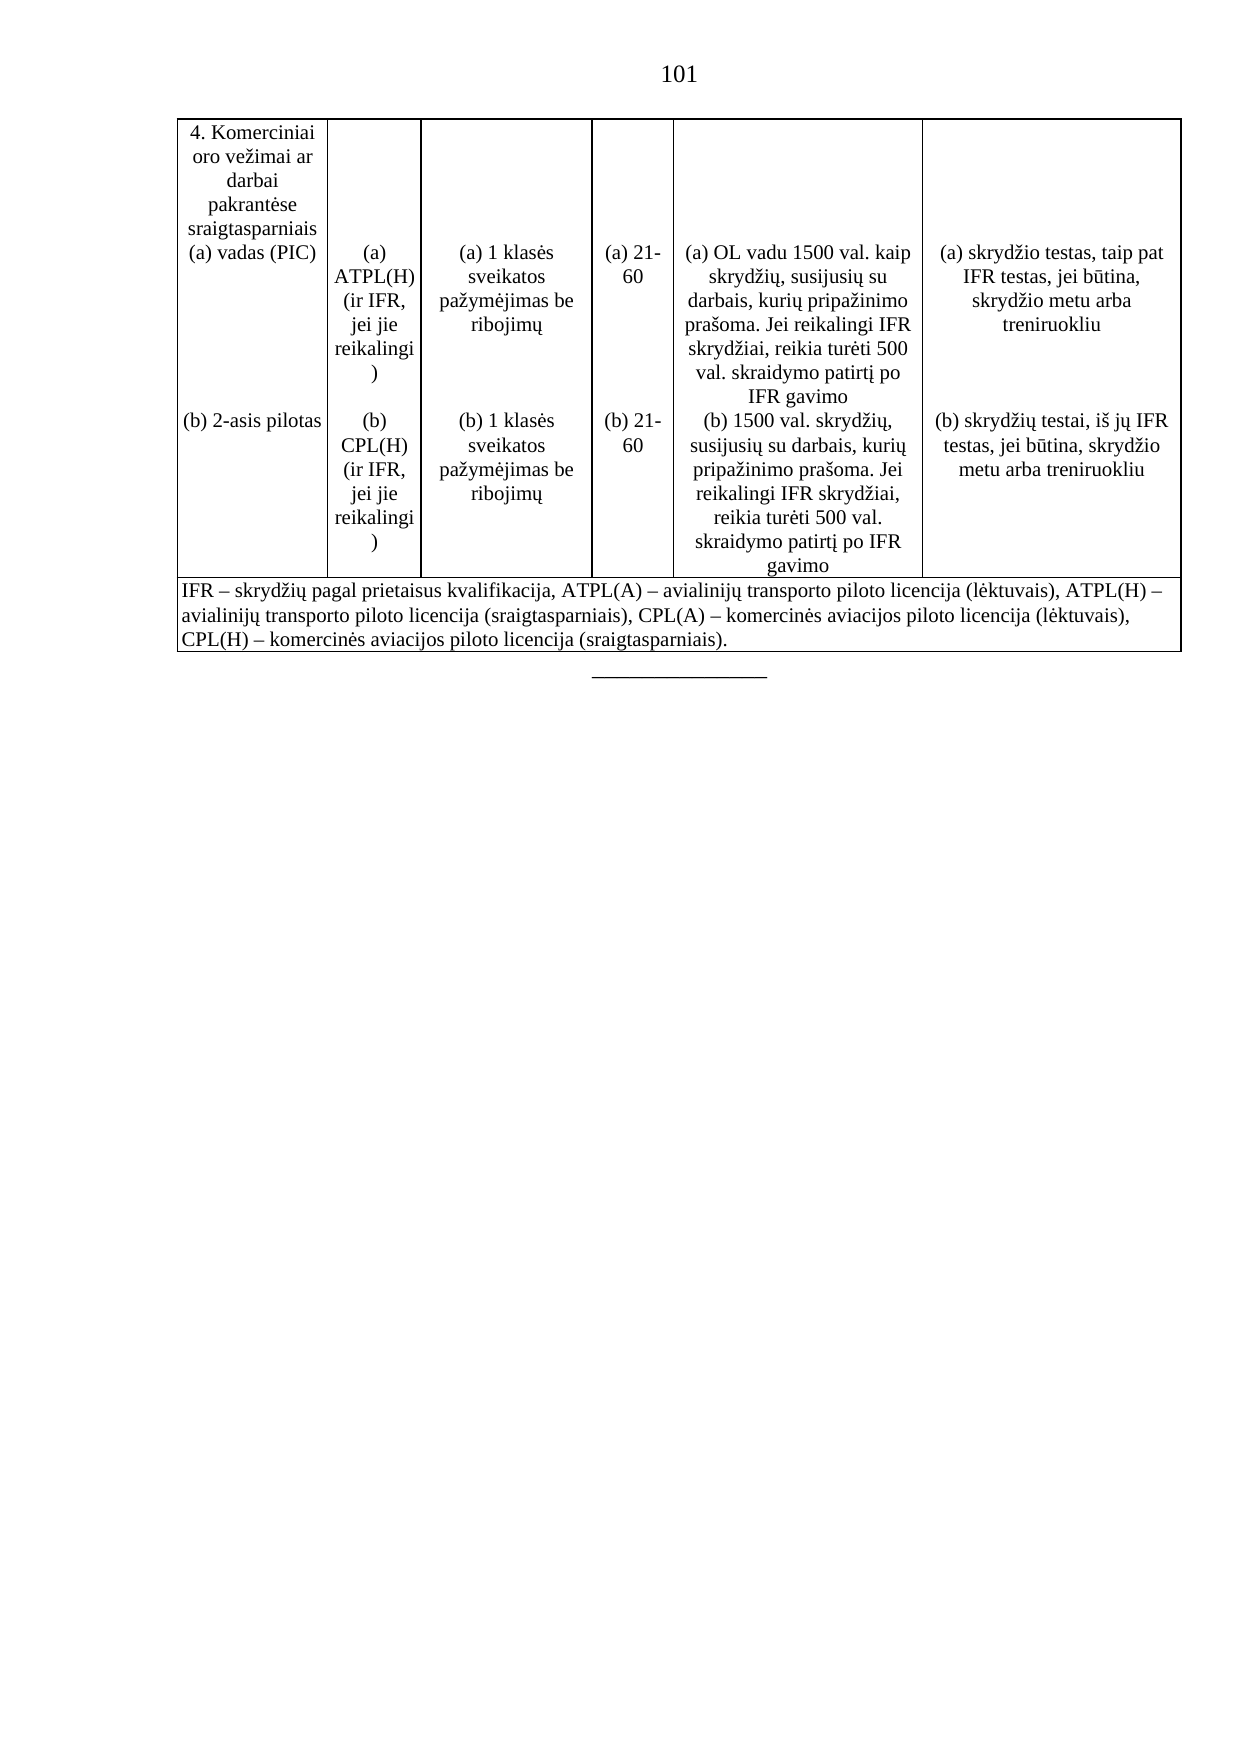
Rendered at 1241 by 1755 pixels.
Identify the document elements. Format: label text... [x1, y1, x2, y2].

table_cell (a) 1 klasės sveikatos pažymėjimas be ribojimų [422, 240, 591, 408]
table_cell [923, 120, 1180, 240]
table_cell (b) 2-asis pilotas [178, 409, 327, 577]
table_cell [593, 120, 673, 240]
table_cell [422, 120, 591, 240]
table_cell (a) vadas (PIC) [178, 240, 327, 408]
text ______________ [177, 652, 1181, 681]
table_cell [674, 120, 922, 240]
table_cell [328, 120, 420, 240]
table_cell (a) 21-60 [593, 240, 673, 408]
table_cell (a) skrydžio testas, taip pat IFR testas, jei būtina, skrydžio metu arba treniruokliu [923, 240, 1180, 408]
table_cell (b) skrydžių testai, iš jų IFR testas, jei būtina, skrydžio metu arba treniruokliu [923, 409, 1180, 577]
table_cell (a) ATPL(H) (ir IFR, jei jie reikalingi) [328, 240, 420, 408]
table_cell (b) 1 klasės sveikatos pažymėjimas be ribojimų [422, 409, 591, 577]
table_cell (b) CPL(H) (ir IFR, jei jie reikalingi) [328, 409, 420, 577]
table_cell (b) 21-60 [593, 409, 673, 577]
